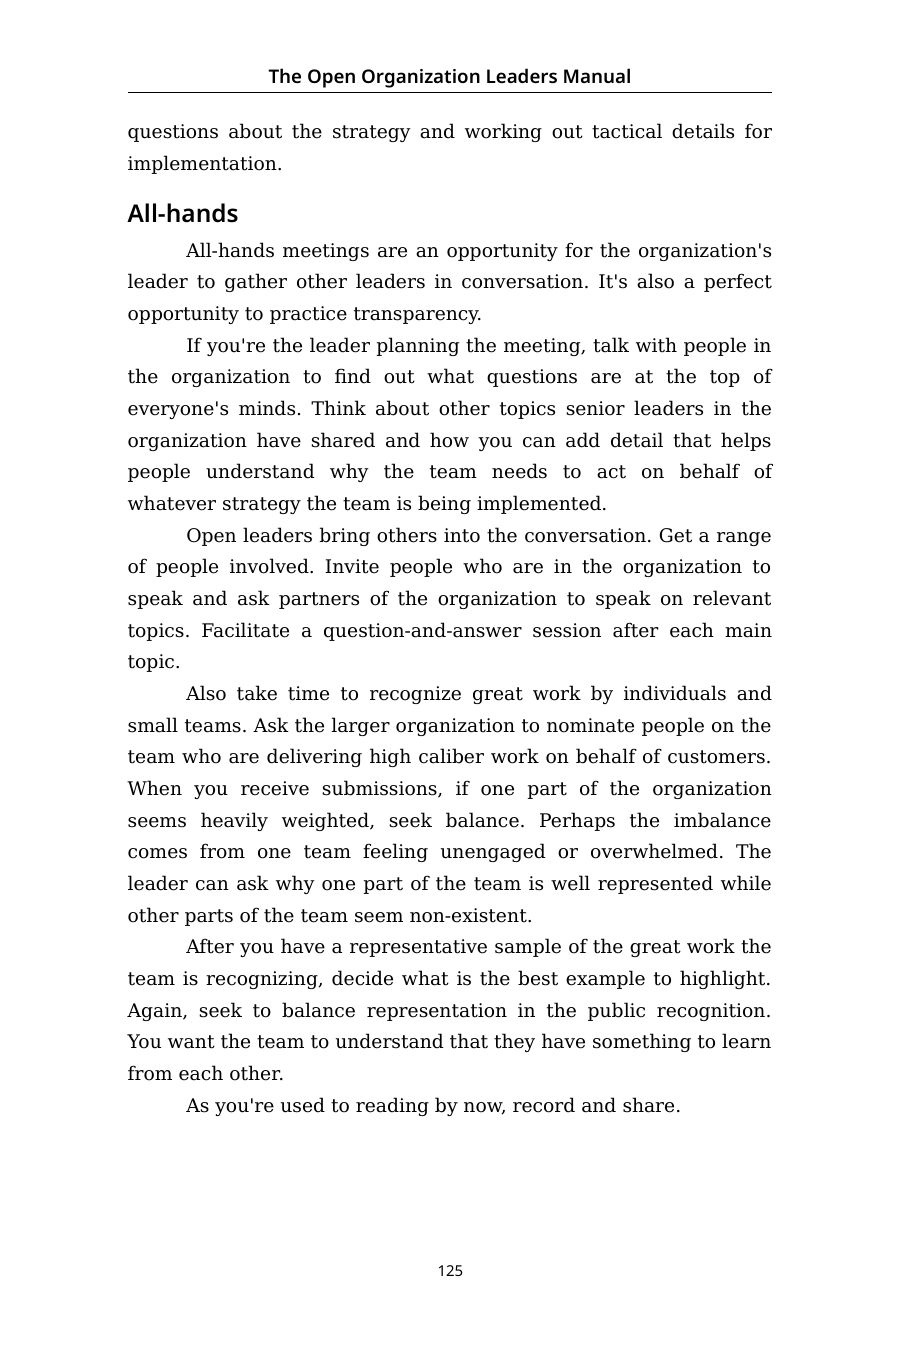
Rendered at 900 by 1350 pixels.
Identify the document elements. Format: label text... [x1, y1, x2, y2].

subtitle All-hands [127, 200, 772, 228]
text Open leaders bring others into the conversation. Get a range of people involved. Invite people who are in the organization to speak and ask partners of the organization to speak on relevant topics. Facilitate a question-and-answer session after each main topic. [127, 525, 772, 673]
text questions about the strategy and working out tactical details for implementation. [127, 121, 772, 175]
text If you're the leader planning the meeting, talk with people in the organization to find out what questions are at the top of everyone's minds. Think about other topics senior leaders in the organization have shared and how you can add detail that helps people understand why the team needs to act on behalf of whatever strategy the team is being implemented. [127, 335, 772, 515]
text As you're used to reading by now, record and share. [127, 1095, 772, 1117]
text Also take time to recognize great work by individuals and small teams. Ask the larger organization to nominate people on the team who are delivering high caliber work on behalf of customers. When you receive submissions, if one part of the organization seems heavily weighted, seek balance. Perhaps the imbalance comes from one team feeling unengaged or overwhelmed. The leader can ask why one part of the team is well represented while other parts of the team seem non-existent. [127, 683, 772, 927]
text After you have a representative sample of the great work the team is recognizing, decide what is the best example to highlight. Again, seek to balance representation in the public recognition. You want the team to understand that they have something to learn from each other. [127, 937, 772, 1085]
text All-hands meetings are an opportunity for the organization's leader to gather other leaders in conversation. It's also a perfect opportunity to practice transparency. [127, 240, 772, 325]
